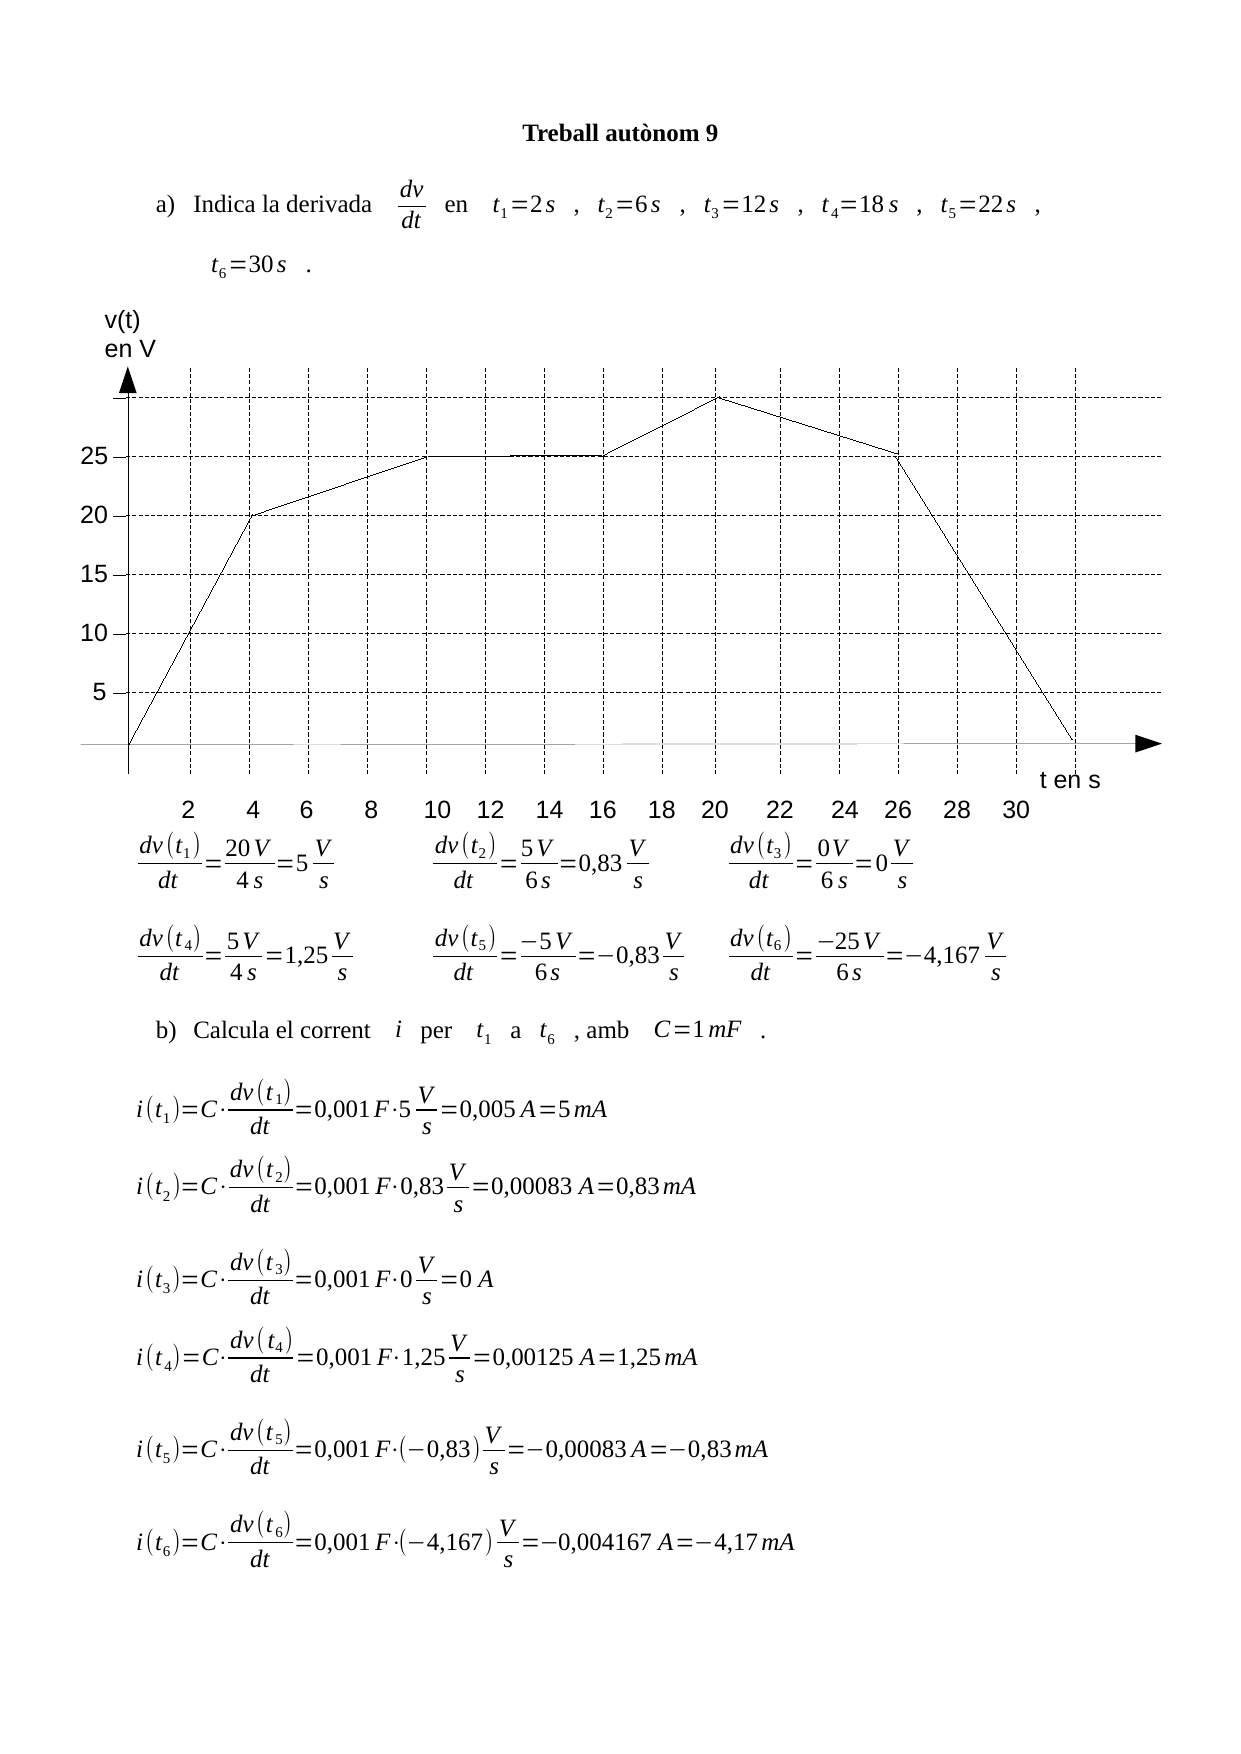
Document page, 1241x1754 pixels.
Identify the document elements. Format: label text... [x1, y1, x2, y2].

list Calcula el corrent per a, amb . [156, 1015, 1122, 1047]
text Treball autònom 9 [118, 118, 1122, 147]
list Indica la derivada en ,,,,,. [156, 176, 1122, 282]
